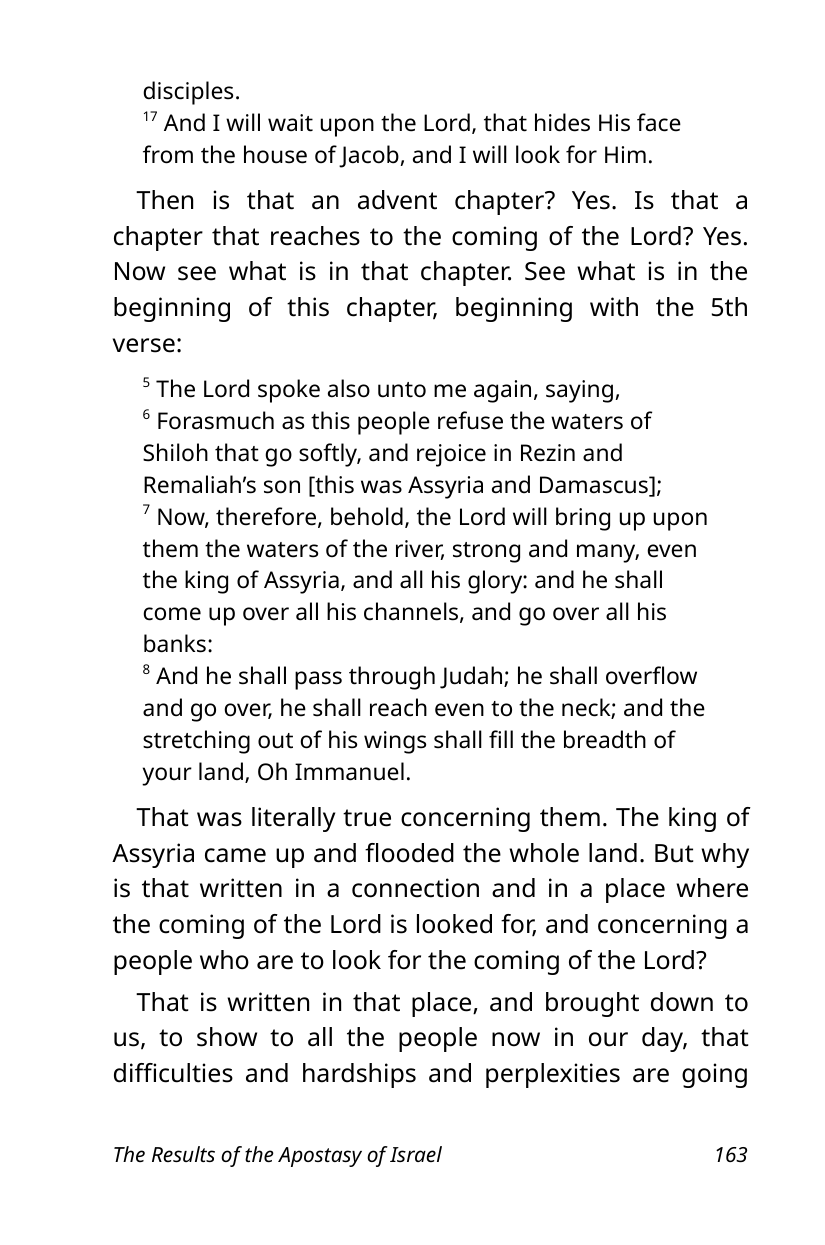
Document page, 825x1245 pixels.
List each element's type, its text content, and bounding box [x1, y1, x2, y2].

text 8 And he shall pass through Judah; he shall overflow and go over, he shall reach even to the neck; and the stretching out of his wings shall fill the breadth of your land, Oh Immanuel. [142, 660, 720, 787]
text Then is that an advent chapter? Yes. Is that a chapter that reaches to the coming of the Lord? Yes. Now see what is in that chapter. See what is in the beginning of this chapter, beginning with the 5th verse: [112, 183, 750, 359]
text 7 Now, therefore, behold, the Lord will bring up upon them the waters of the river, strong and many, even the king of Assyria, and all his glory: and he shall come up over all his channels, and go over all his banks: [142, 501, 720, 659]
text 5 The Lord spoke also unto me again, saying, [142, 373, 720, 404]
text That is written in that place, and brought down to us, to show to all the people now in our day, that difficulties and hardships and perplexities are going [112, 984, 750, 1090]
text 17 And I will wait upon the Lord, that hides His face from the house of Jacob, and I will look for Him. [142, 107, 720, 170]
text 6 Forasmuch as this people refuse the waters of Shiloh that go softly, and rejoice in Rezin and Remaliah’s son [this was Assyria and Damascus]; [142, 405, 720, 500]
text disciples. [142, 75, 720, 106]
text That was literally true concerning them. The king of Assyria came up and flooded the whole land. But why is that written in a connection and in a place where the coming of the Lord is looked for, and concerning a people who are to look for the coming of the Lord? [112, 799, 750, 977]
